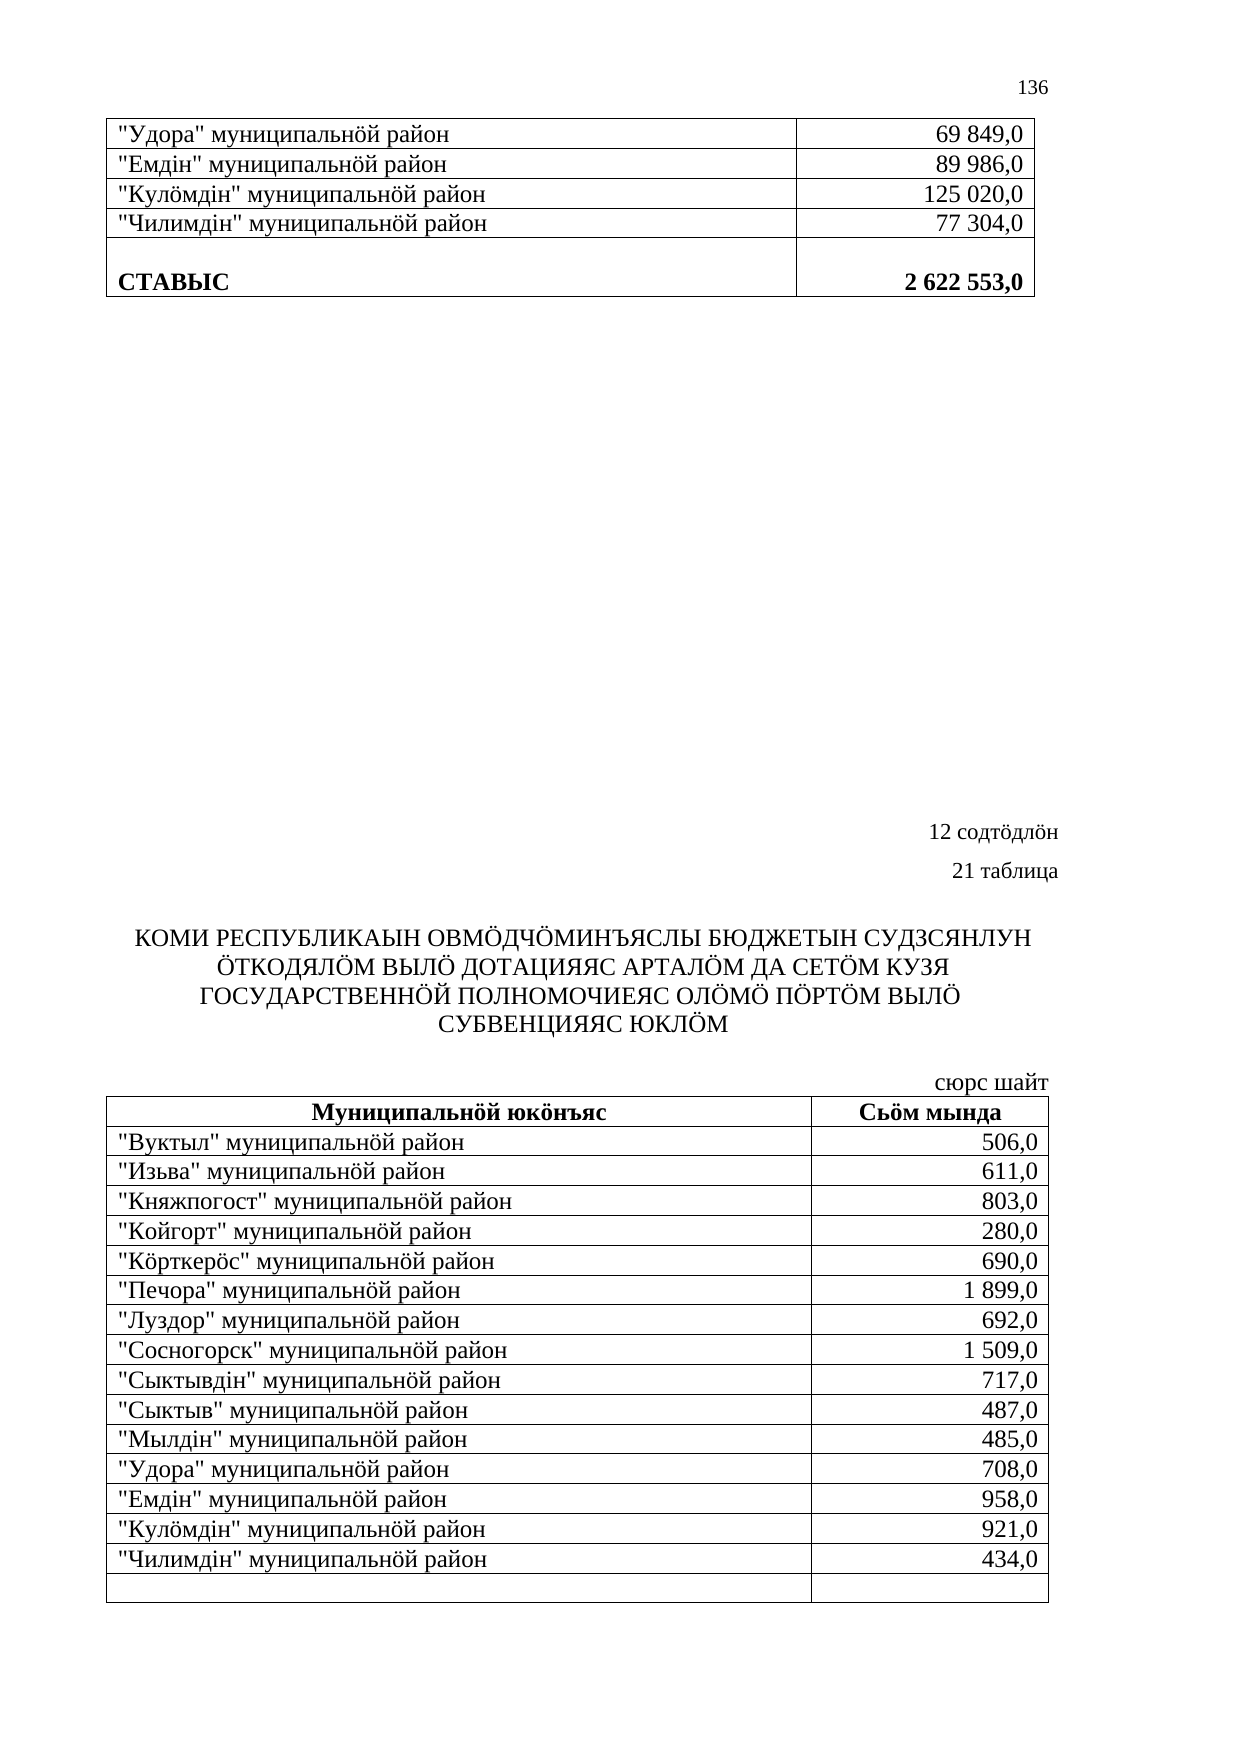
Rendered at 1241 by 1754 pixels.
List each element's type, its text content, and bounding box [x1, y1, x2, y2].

text 21 таблица [118, 857, 1058, 884]
table_cell "Сыктыв" муниципальнöй район [107, 1395, 811, 1423]
table_cell 803,0 [812, 1186, 1048, 1215]
table_cell [107, 1574, 811, 1602]
table_cell "Койгорт" муниципальнöй район [107, 1216, 811, 1245]
table_cell 717,0 [812, 1365, 1048, 1394]
table_cell "Кулöмдiн" муниципальнöй район [107, 179, 796, 207]
table_cell [812, 1574, 1048, 1602]
table_cell "Чилимдiн" муниципальнöй район [107, 1544, 811, 1572]
table_cell 1 509,0 [812, 1335, 1048, 1364]
text 12 содтöдлöн [118, 818, 1058, 844]
text КОМИ РЕСПУБЛИКАЫН ОВМÖДЧÖМИНЪЯСЛЫ БЮДЖЕТЫН СУДЗСЯНЛУН ÖТКОДЯЛÖМ ВЫЛÖ ДОТАЦИЯЯС АРТАЛÖМ ДА СЕТÖМ КУЗЯ ГОСУДАРСТВЕННÖЙ ПОЛНОМОЧИЕЯС ОЛÖМÖ ПÖРТÖМ ВЫЛÖ [118, 923, 1048, 1009]
table_cell "Луздор" муниципальнöй район [107, 1305, 811, 1334]
table_cell "Удора" муниципальнöй район [107, 1454, 811, 1483]
table_cell 280,0 [812, 1216, 1048, 1245]
table_cell 89 986,0 [797, 149, 1034, 178]
table_cell "Емдiн" муниципальнöй район [107, 149, 796, 178]
table_cell "Сыктывдiн" муниципальнöй район [107, 1365, 811, 1394]
table_cell "Сосногорск" муниципальнöй район [107, 1335, 811, 1364]
table_cell "Мылдiн" муниципальнöй район [107, 1425, 811, 1453]
table_cell "Чилимдiн" муниципальнöй район [107, 209, 796, 237]
table_cell 2 622 553,0 [797, 238, 1034, 296]
table_cell 125 020,0 [797, 179, 1034, 207]
table_cell "Кöрткерöс" муниципальнöй район [107, 1246, 811, 1274]
table_header Муниципальнöй юкöнъяс [107, 1097, 811, 1126]
table_cell 708,0 [812, 1454, 1048, 1483]
table_cell 487,0 [812, 1395, 1048, 1423]
table_cell "Удора" муниципальнöй район [107, 119, 796, 148]
table_cell 506,0 [812, 1127, 1048, 1155]
table_cell 434,0 [812, 1544, 1048, 1572]
table_cell "Княжпогост" муниципальнöй район [107, 1186, 811, 1215]
table_cell 77 304,0 [797, 209, 1034, 237]
table_cell 485,0 [812, 1425, 1048, 1453]
table_cell "Вуктыл" муниципальнöй район [107, 1127, 811, 1155]
table_cell 1 899,0 [812, 1276, 1048, 1304]
table_cell 611,0 [812, 1156, 1048, 1185]
table_header Сьöм мында [812, 1097, 1048, 1126]
text СУБВЕНЦИЯЯС ЮКЛÖМ [118, 1009, 1048, 1038]
table_cell 692,0 [812, 1305, 1048, 1334]
table_cell СТАВЫС [107, 238, 796, 296]
table_cell 69 849,0 [797, 119, 1034, 148]
table_cell 690,0 [812, 1246, 1048, 1274]
table_cell "Изьва" муниципальнöй район [107, 1156, 811, 1185]
table_cell "Кулöмдiн" муниципальнöй район [107, 1514, 811, 1543]
table_cell 958,0 [812, 1484, 1048, 1513]
text сюрс шайт [118, 1067, 1048, 1096]
table_cell 921,0 [812, 1514, 1048, 1543]
table_cell "Печора" муниципальнöй район [107, 1276, 811, 1304]
table_cell "Емдiн" муниципальнöй район [107, 1484, 811, 1513]
